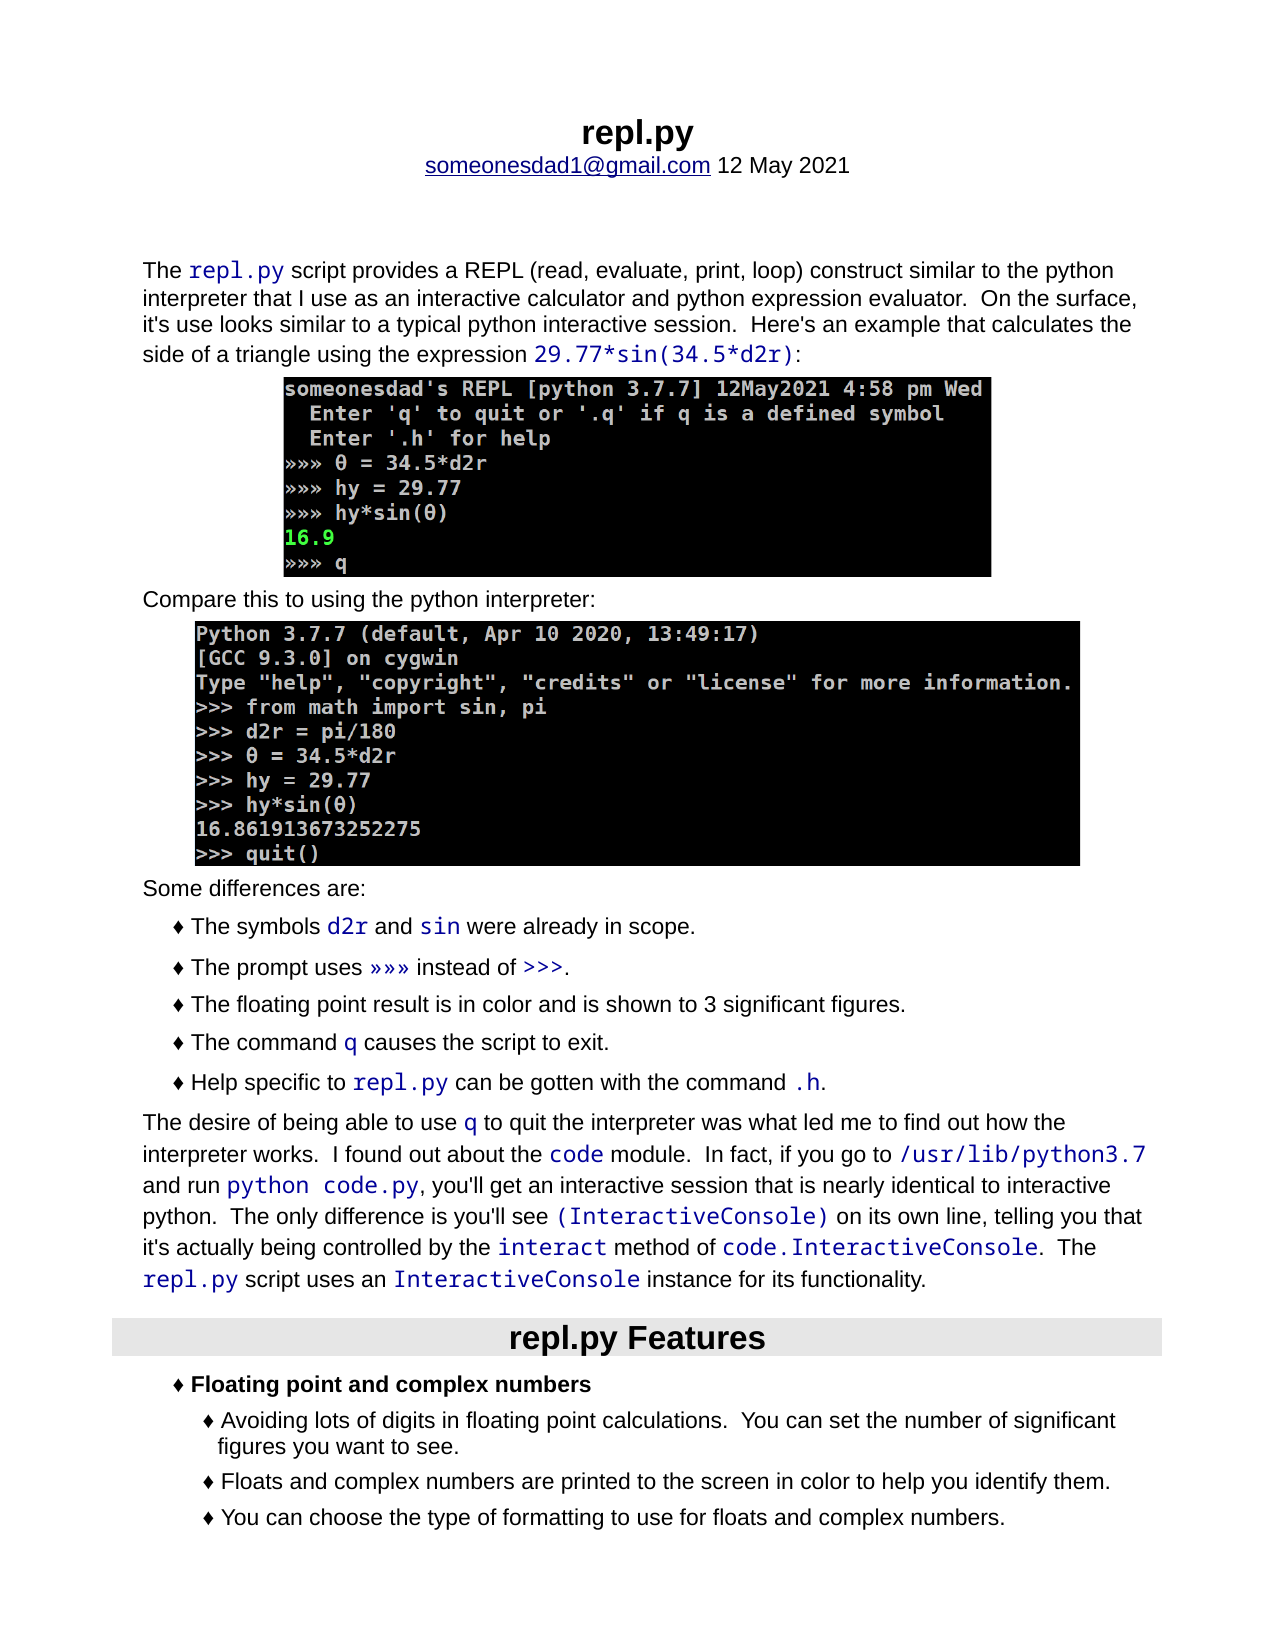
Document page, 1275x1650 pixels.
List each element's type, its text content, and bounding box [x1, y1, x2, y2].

subtitle someonesdad1@gmail.com 12 May 2021 [112, 152, 1162, 178]
text The repl.py script provides a REPL (read, evaluate, print, loop) construct similar to the python interpreter that I use as an interactive calculator and python expression evaluator. On the surface, it's use looks similar to a typical python interactive session. Here's an example that calculates the side of a triangle using the expression 29.77*sin(34.5*d2r): [142, 253, 1162, 369]
list Floating point and complex numbers [172, 1371, 1162, 1398]
text The desire of being able to use q to quit the interpreter was what led me to find out how the interpreter works. I found out about the code module. In fact, if you go to /usr/lib/python3.7 and run python code.py, you'll get an interactive session that is nearly identical to interactive python. The only difference is you'll see (InteractiveConsole) on its own line, telling you that it's actually being controlled by the interact method of code.InteractiveConsole. The repl.py script uses an InteractiveConsole instance for its functionality. [142, 1106, 1162, 1294]
list Floats and complex numbers are printed to the screen in color to help you identify them. [202, 1468, 1162, 1494]
subtitle repl.py Features [112, 1318, 1162, 1356]
list The command q causes the script to exit. [172, 1026, 1162, 1057]
title repl.py [112, 112, 1162, 152]
text Compare this to using the python interpreter: [142, 577, 1162, 612]
list Help specific to repl.py can be gotten with the command .h. [172, 1066, 1162, 1097]
list The floating point result is in color and is shown to 3 significant figures. [172, 991, 1162, 1017]
list You can choose the type of formatting to use for floats and complex numbers. [202, 1503, 1162, 1530]
picture [194, 621, 1081, 866]
list The symbols d2r and sin were already in scope. [172, 910, 1162, 941]
picture [283, 377, 992, 577]
text Some differences are: [142, 866, 1162, 901]
list The prompt uses »»» instead of >>>. [172, 950, 1162, 982]
list Avoiding lots of digits in floating point calculations. You can set the number of significant figures you want to see. [202, 1407, 1162, 1459]
